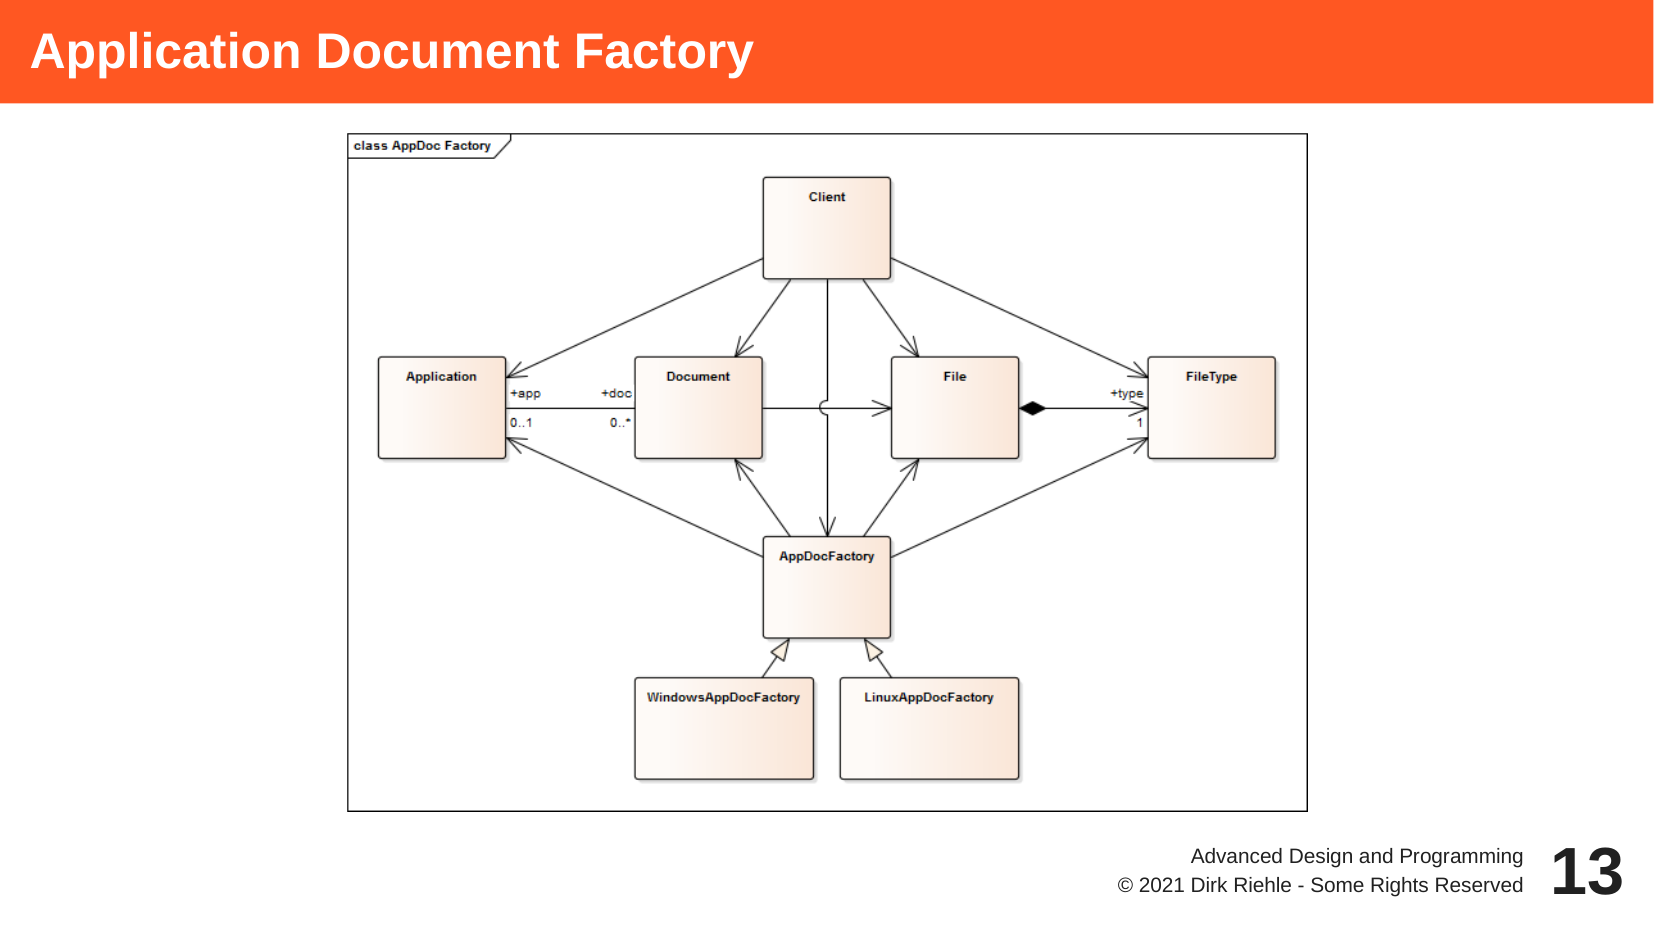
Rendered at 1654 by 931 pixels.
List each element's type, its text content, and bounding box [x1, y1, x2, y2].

picture [346, 132, 1308, 813]
title Application Document Factory [0, 0, 1654, 104]
